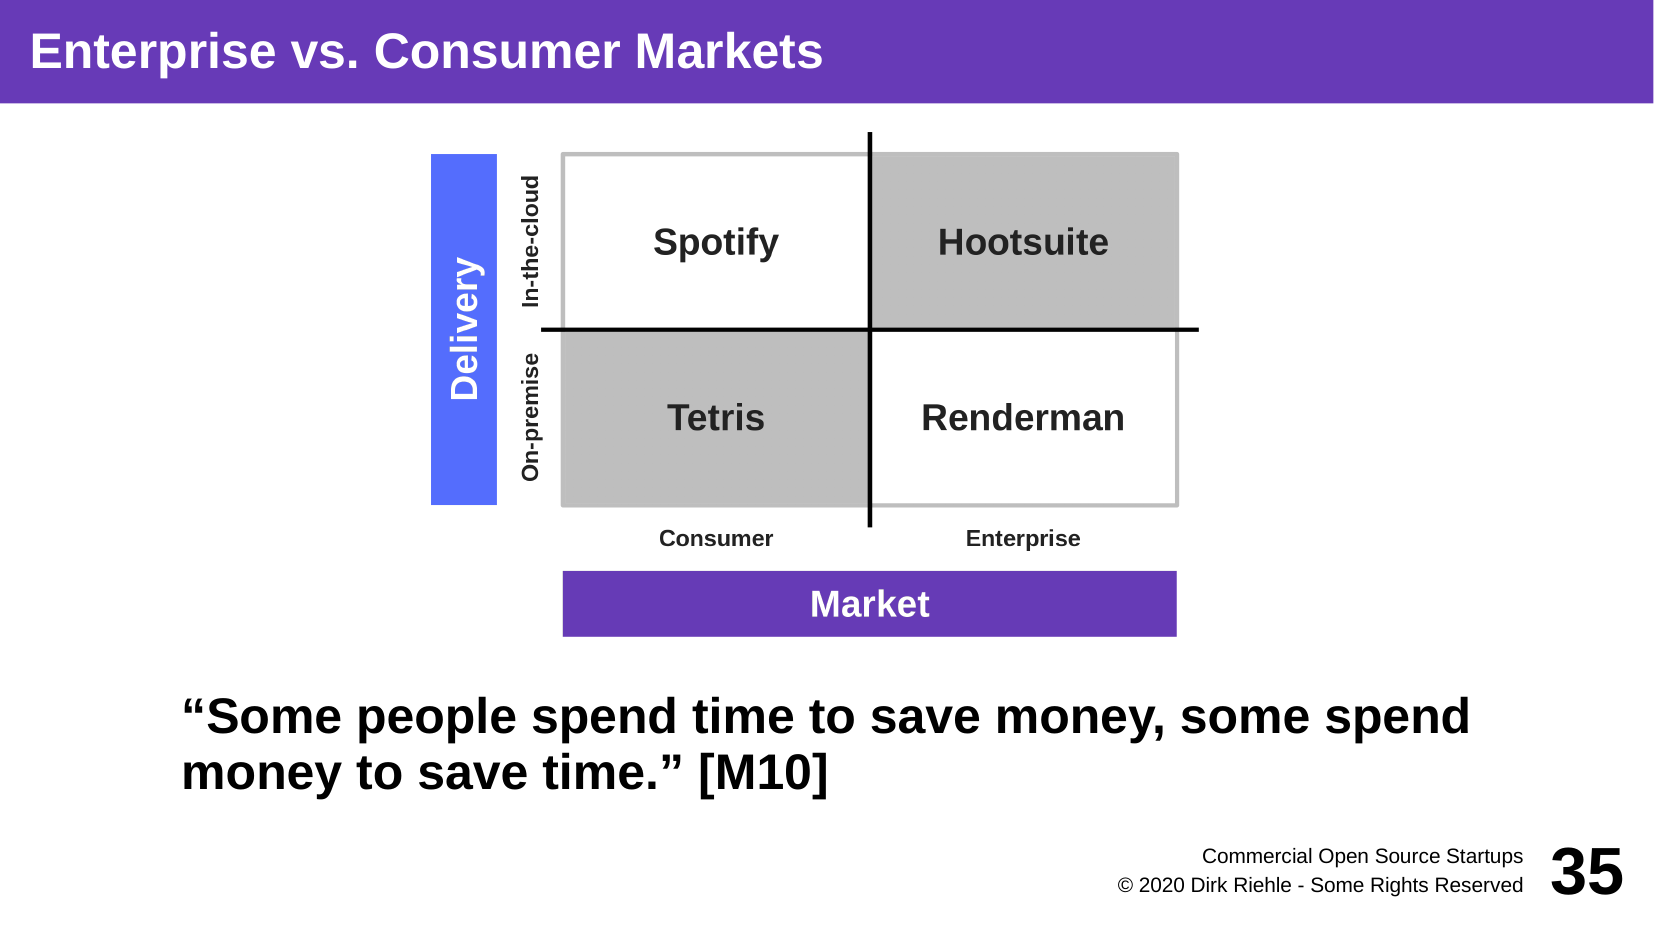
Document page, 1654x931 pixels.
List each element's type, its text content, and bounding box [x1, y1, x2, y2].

subtitle “Some people spend time to save money, some spend money to save time.” [M10] [29, 132, 1625, 813]
picture [431, 132, 1199, 637]
title Enterprise vs. Consumer Markets [0, 0, 1654, 104]
